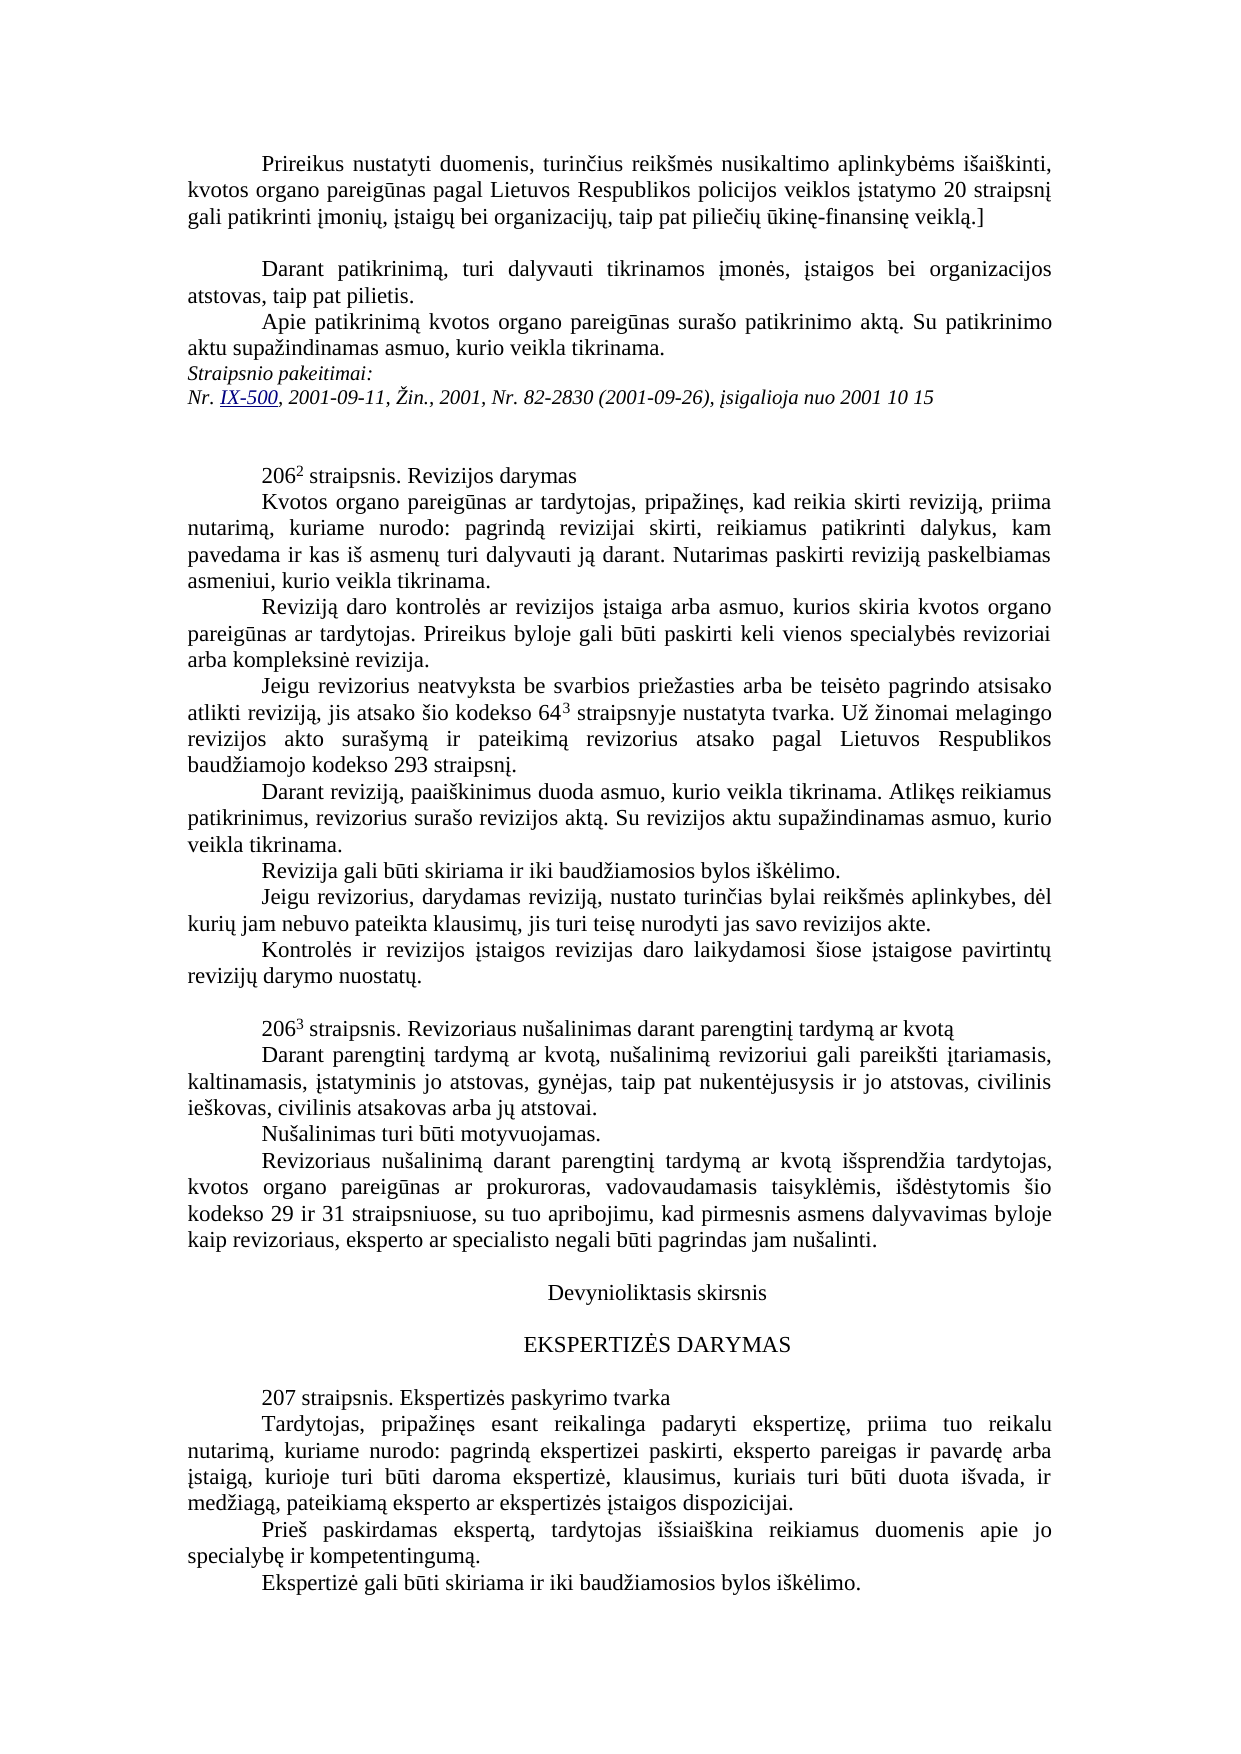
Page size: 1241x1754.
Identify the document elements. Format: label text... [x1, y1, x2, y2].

text Revizoriaus nušalinimą darant parengtinį tardymą ar kvotą išsprendžia tardytojas, kvotos organo pareigūnas ar prokuroras, vadovaudamasis taisyklėmis, išdėstytomis šio kodekso 29 ir 31 straipsniuose, su tuo apribojimu, kad pirmesnis asmens dalyvavimas byloje kaip revizoriaus, eksperto ar specialisto negali būti pagrindas jam nušalinti. [187, 1147, 1053, 1252]
text Darant parengtinį tardymą ar kvotą, nušalinimą revizoriui gali pareikšti įtariamasis, kaltinamasis, įstatyminis jo atstovas, gynėjas, taip pat nukentėjusysis ir jo atstovas, civilinis ieškovas, civilinis atsakovas arba jų atstovai. [187, 1041, 1053, 1121]
text Prieš paskirdamas ekspertą, tardytojas išsiaiškina reikiamus duomenis apie jo specialybę ir kompetentingumą. [187, 1516, 1053, 1568]
text EKSPERTIZĖS DARYMAS [187, 1331, 1053, 1358]
text Darant patikrinimą, turi dalyvauti tikrinamos įmonės, įstaigos bei organizacijos atstovas, taip pat pilietis. [187, 255, 1053, 308]
text Jeigu revizorius, darydamas reviziją, nustato turinčias bylai reikšmės aplinkybes, dėl kurių jam nebuvo pateikta klausimų, jis turi teisę nurodyti jas savo revizijos akte. [187, 883, 1053, 936]
text Straipsnio pakeitimai: [187, 361, 1053, 385]
text Jeigu revizorius neatvyksta be svarbios priežasties arba be teisėto pagrindo atsisako atlikti reviziją, jis atsako šio kodekso 643 straipsnyje nustatyta tvarka. Už žinomai melagingo revizijos akto surašymą ir pateikimą revizorius atsako pagal Lietuvos Respublikos baudžiamojo kodekso 293 straipsnį. [187, 672, 1053, 778]
text Nr. IX-500, 2001-09-11, Žin., 2001, Nr. 82-2830 (2001-09-26), įsigalioja nuo 2001 10 15 [187, 385, 1053, 409]
text 207 straipsnis. Ekspertizės paskyrimo tvarka [187, 1384, 1053, 1410]
text Devynioliktasis skirsnis [187, 1279, 1053, 1305]
text 2063 straipsnis. Revizoriaus nušalinimas darant parengtinį tardymą ar kvotą [187, 1015, 1053, 1041]
text Kvotos organo pareigūnas ar tardytojas, pripažinęs, kad reikia skirti reviziją, priima nutarimą, kuriame nurodo: pagrindą revizijai skirti, reikiamus patikrinti dalykus, kam pavedama ir kas iš asmenų turi dalyvauti ją darant. Nutarimas paskirti reviziją paskelbiamas asmeniui, kurio veikla tikrinama. [187, 488, 1053, 593]
text Darant reviziją, paaiškinimus duoda asmuo, kurio veikla tikrinama. Atlikęs reikiamus patikrinimus, revizorius surašo revizijos aktą. Su revizijos aktu supažindinamas asmuo, kurio veikla tikrinama. [187, 778, 1053, 857]
text Tardytojas, pripažinęs esant reikalinga padaryti ekspertizę, priima tuo reikalu nutarimą, kuriame nurodo: pagrindą ekspertizei paskirti, eksperto pareigas ir pavardę arba įstaigą, kurioje turi būti daroma ekspertizė, klausimus, kuriais turi būti duota išvada, ir medžiagą, pateikiamą eksperto ar ekspertizės įstaigos dispozicijai. [187, 1410, 1053, 1516]
text Kontrolės ir revizijos įstaigos revizijas daro laikydamosi šiose įstaigose pavirtintų revizijų darymo nuostatų. [187, 936, 1053, 989]
text Apie patikrinimą kvotos organo pareigūnas surašo patikrinimo aktą. Su patikrinimo aktu supažindinamas asmuo, kurio veikla tikrinama. [187, 308, 1053, 361]
text Ekspertizė gali būti skiriama ir iki baudžiamosios bylos iškėlimo. [187, 1568, 1053, 1595]
text 2062 straipsnis. Revizijos darymas [187, 462, 1053, 488]
text Reviziją daro kontrolės ar revizijos įstaiga arba asmuo, kurios skiria kvotos organo pareigūnas ar tardytojas. Prireikus byloje gali būti paskirti keli vienos specialybės revizoriai arba kompleksinė revizija. [187, 593, 1053, 672]
text Nušalinimas turi būti motyvuojamas. [187, 1121, 1053, 1147]
text Revizija gali būti skiriama ir iki baudžiamosios bylos iškėlimo. [187, 857, 1053, 883]
text Prireikus nustatyti duomenis, turinčius reikšmės nusikaltimo aplinkybėms išaiškinti, kvotos organo pareigūnas pagal Lietuvos Respublikos policijos veiklos įstatymo 20 straipsnį gali patikrinti įmonių, įstaigų bei organizacijų, taip pat piliečių ūkinę-finansinę veiklą.] [187, 150, 1053, 229]
